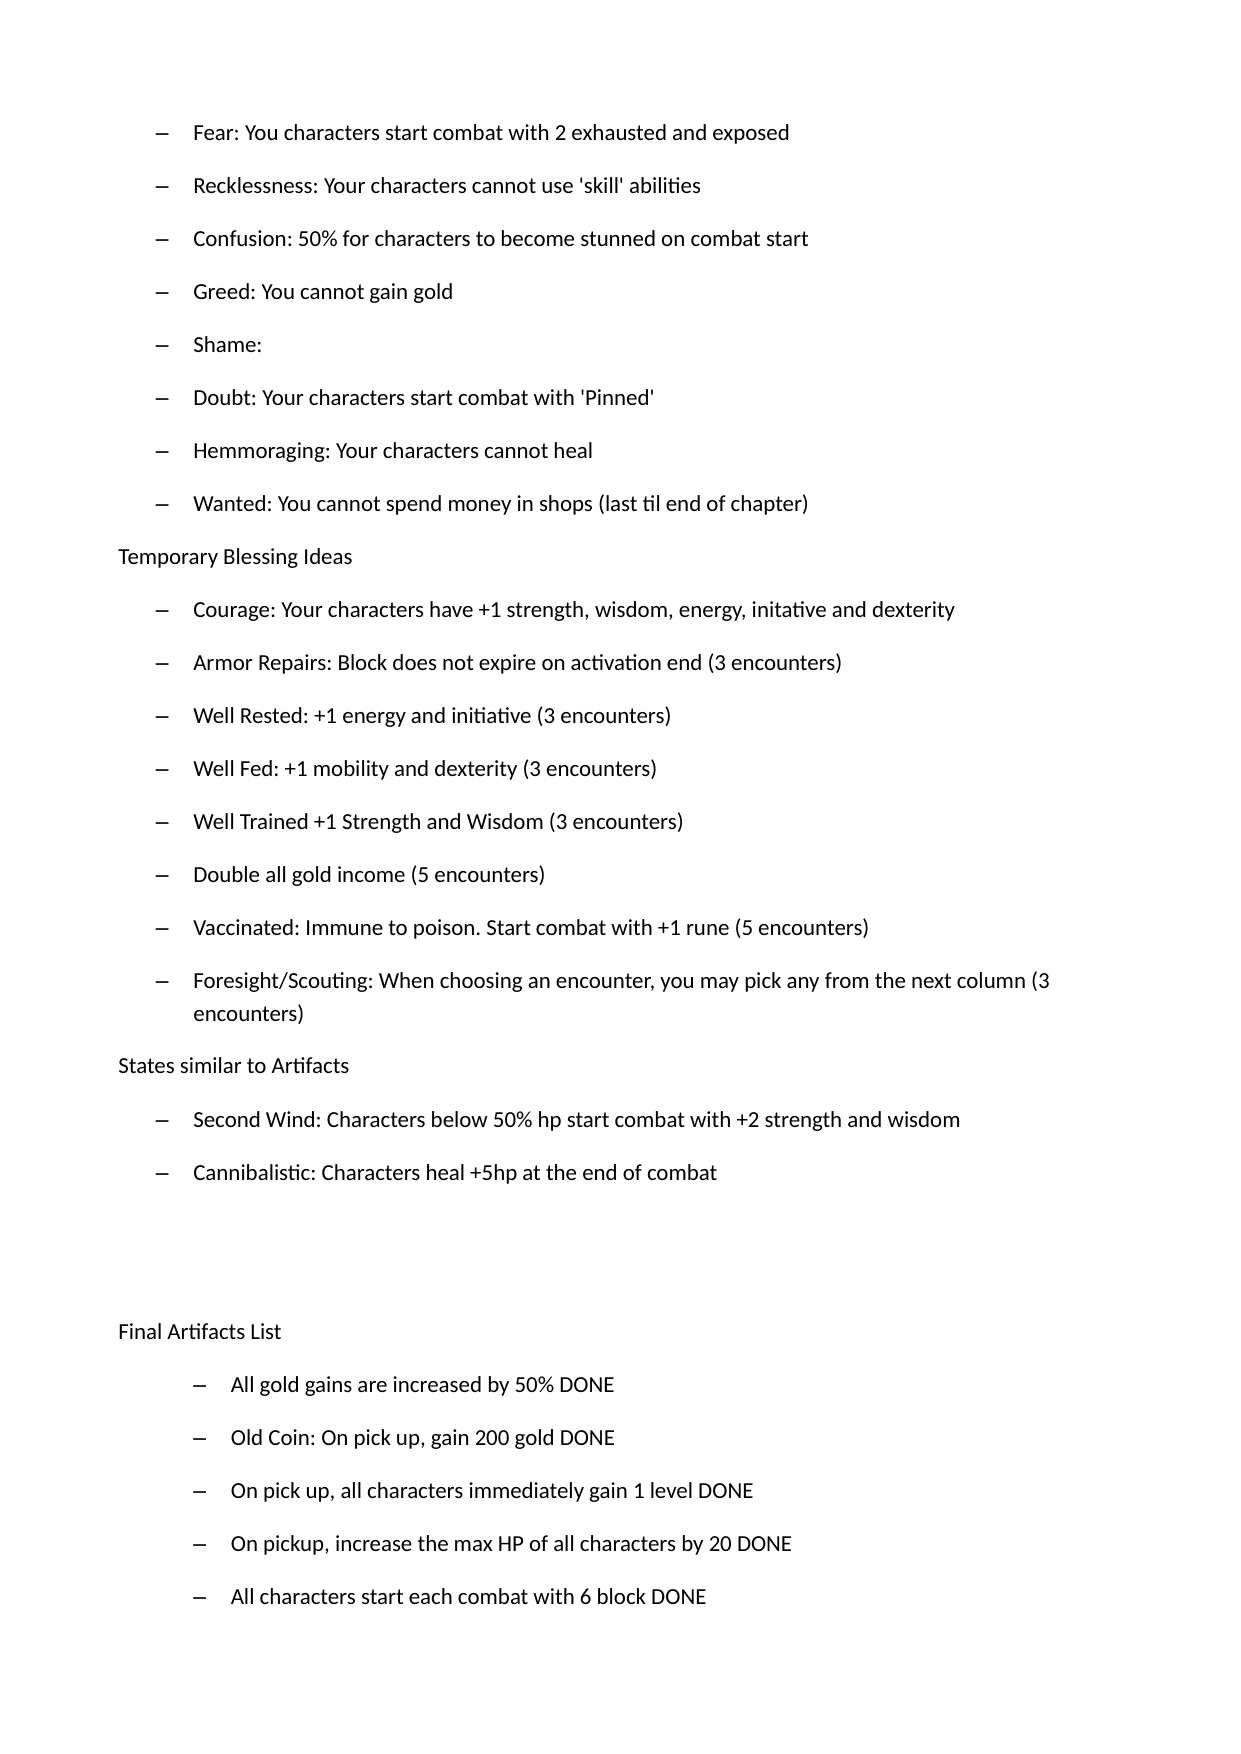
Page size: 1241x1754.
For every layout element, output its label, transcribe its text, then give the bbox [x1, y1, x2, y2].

list Cannibalistic: Characters heal +5hp at the end of combat [156, 1158, 1122, 1186]
list Double all gold income (5 encounters) [156, 860, 1122, 888]
list All characters start each combat with 6 block DONE [193, 1582, 1122, 1610]
list Well Trained +1 Strength and Wisdom (3 encounters) [156, 807, 1122, 835]
list On pickup, increase the max HP of all characters by 20 DONE [193, 1529, 1122, 1557]
list Old Coin: On pick up, gain 200 gold DONE [193, 1423, 1122, 1451]
text States similar to Artifacts [118, 1052, 1122, 1080]
list Shame: [156, 330, 1122, 358]
list Vaccinated: Immune to poison. Start combat with +1 rune (5 encounters) [156, 913, 1122, 941]
list Confusion: 50% for characters to become stunned on combat start [156, 224, 1122, 252]
list Well Rested: +1 energy and initiative (3 encounters) [156, 701, 1122, 729]
list Wanted: You cannot spend money in shops (last til end of chapter) [156, 489, 1122, 517]
list Armor Repairs: Block does not expire on activation end (3 encounters) [156, 648, 1122, 676]
list Well Fed: +1 mobility and dexterity (3 encounters) [156, 754, 1122, 782]
list Doubt: Your characters start combat with 'Pinned' [156, 383, 1122, 411]
list Hemmoraging: Your characters cannot heal [156, 436, 1122, 464]
list Second Wind: Characters below 50% hp start combat with +2 strength and wisdom [156, 1105, 1122, 1133]
text Temporary Blessing Ideas [118, 542, 1122, 570]
list Fear: You characters start combat with 2 exhausted and exposed [156, 118, 1122, 146]
list All gold gains are increased by 50% DONE [193, 1370, 1122, 1398]
list Greed: You cannot gain gold [156, 277, 1122, 305]
list Foresight/Scouting: When choosing an encounter, you may pick any from the next column (3 encounters) [156, 966, 1122, 1027]
text Final Artifacts List [118, 1317, 1122, 1345]
list Recklessness: Your characters cannot use 'skill' abilities [156, 171, 1122, 199]
list Courage: Your characters have +1 strength, wisdom, energy, initative and dexterity [156, 595, 1122, 623]
list On pick up, all characters immediately gain 1 level DONE [193, 1476, 1122, 1504]
